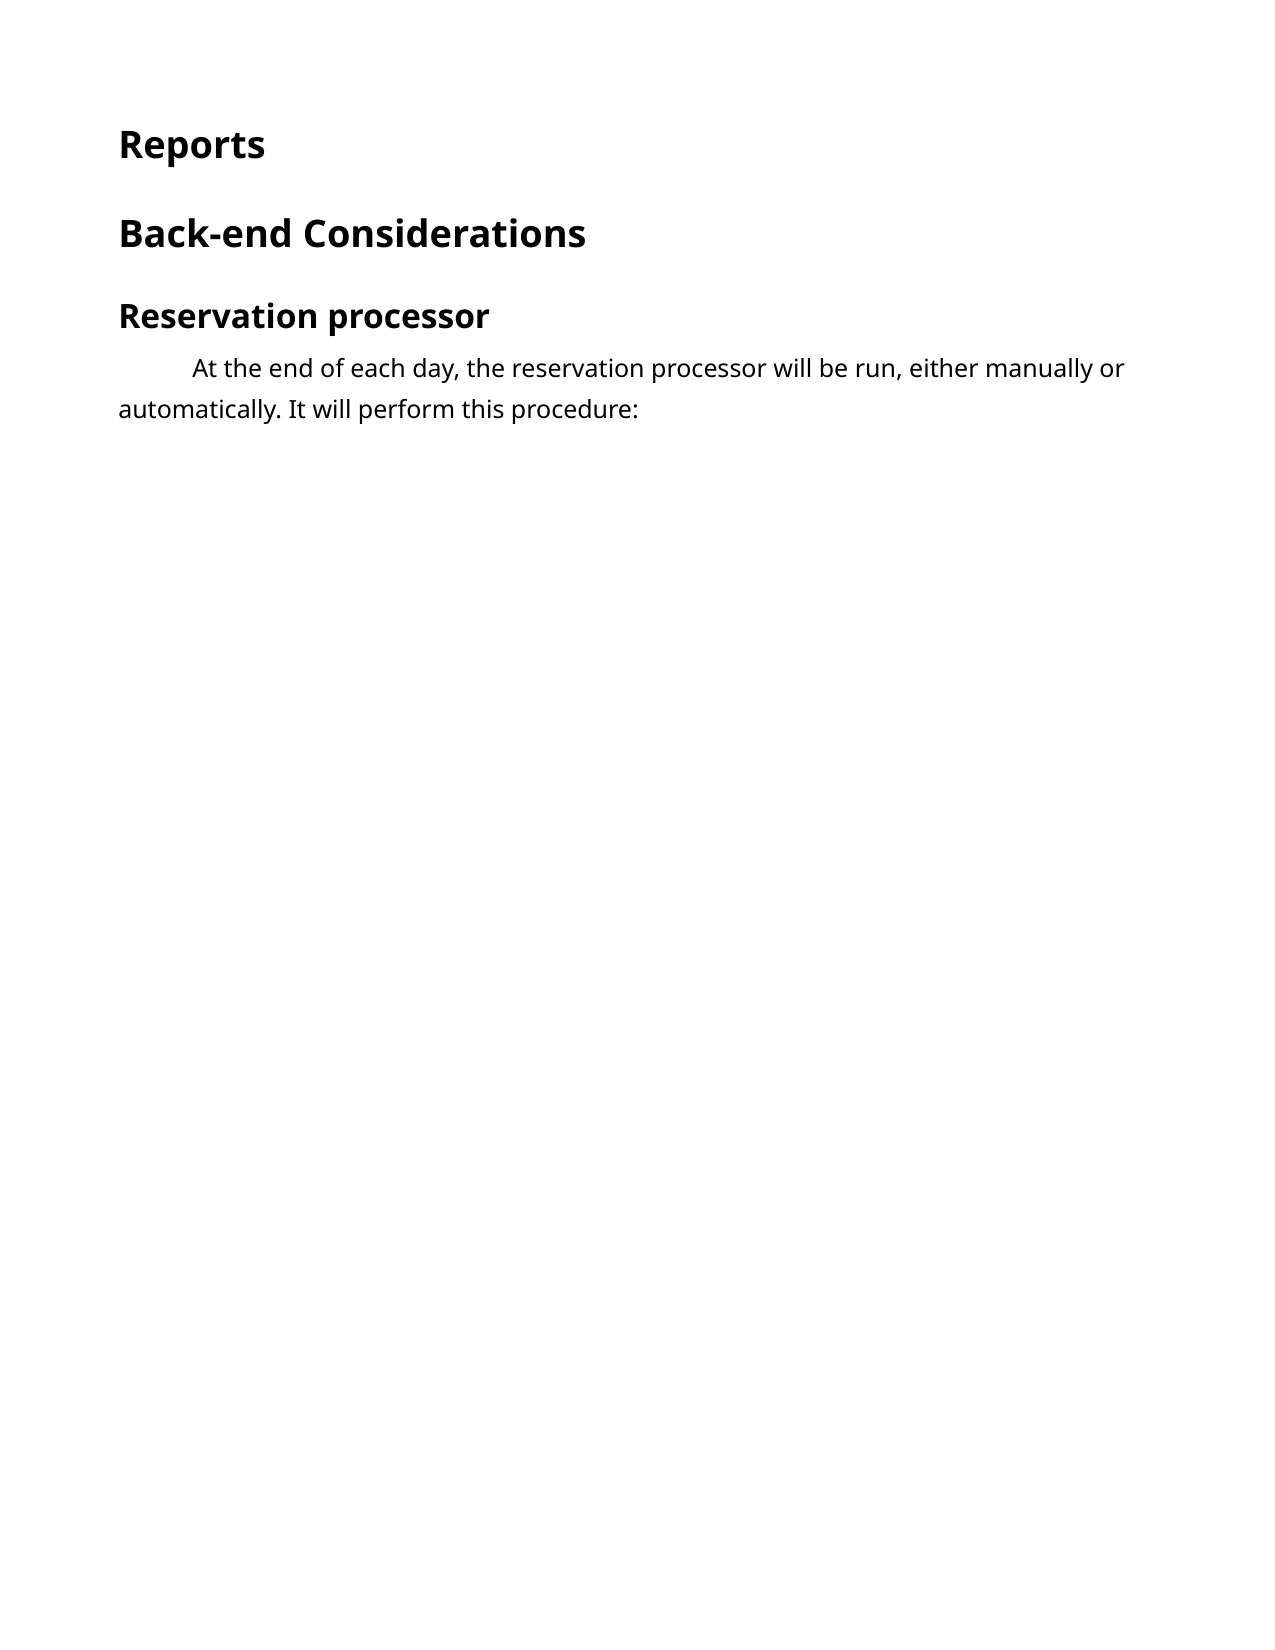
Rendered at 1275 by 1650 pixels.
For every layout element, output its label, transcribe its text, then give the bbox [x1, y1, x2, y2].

subtitle Reservation processor [118, 292, 1157, 338]
subtitle Reports [118, 118, 1157, 170]
subtitle Back-end Considerations [118, 207, 1157, 259]
subtitle At the end of each day, the reservation processor will be run, either manually or automatically. It will perform this procedure: [118, 351, 1157, 425]
